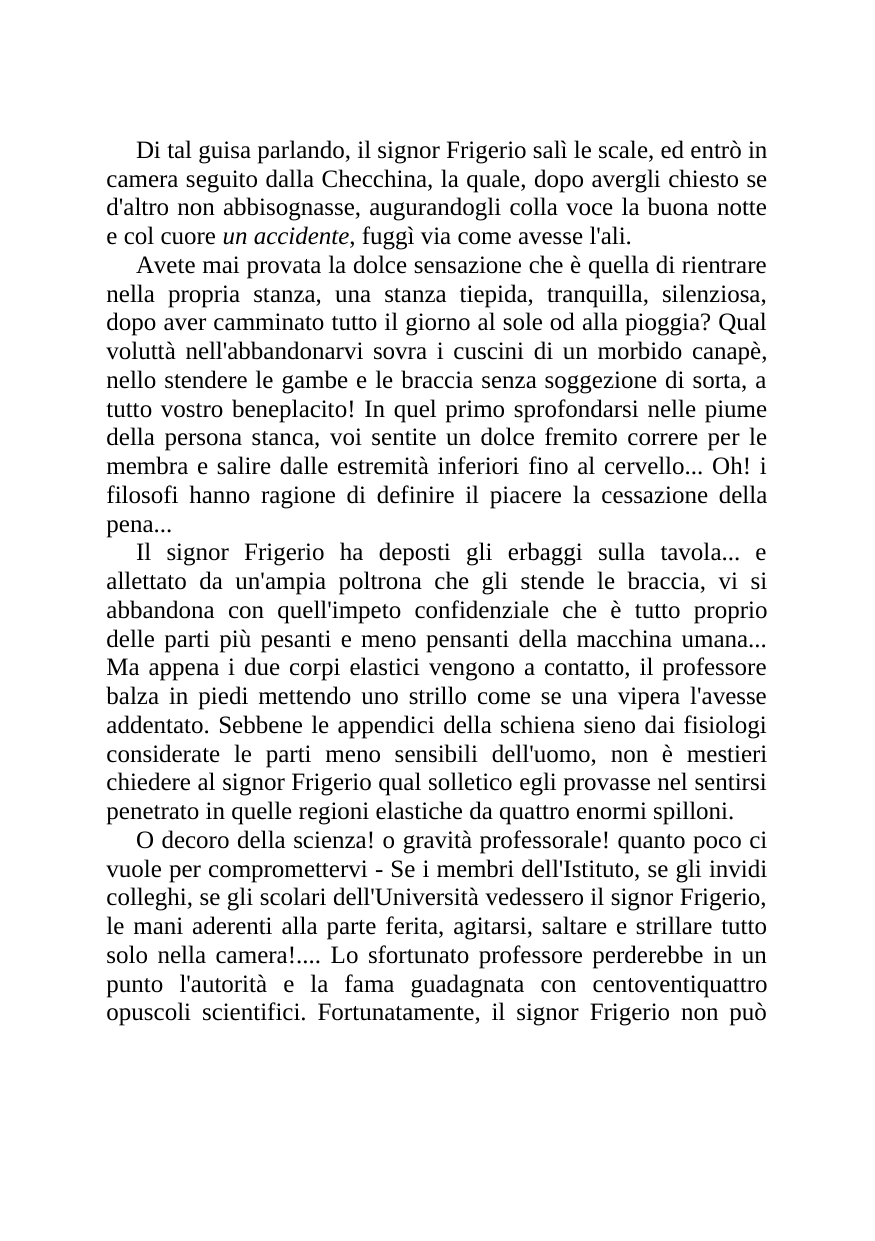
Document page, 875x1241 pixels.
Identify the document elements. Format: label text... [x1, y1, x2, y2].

text Di tal guisa parlando, il signor Frigerio salì le scale, ed entrò in camera seguito dalla Checchina, la quale, dopo avergli chiesto se d'altro non abbisognasse, augurandogli colla voce la buona notte e col cuore un accidente, fuggì via come avesse l'ali. [106, 135, 768, 250]
text Il signor Frigerio ha deposti gli erbaggi sulla tavola... e allettato da un'ampia poltrona che gli stende le braccia, vi si abbandona con quell'impeto confidenziale che è tutto proprio delle parti più pesanti e meno pensanti della macchina umana... Ma appena i due corpi elastici vengono a contatto, il professore balza in piedi mettendo uno strillo come se una vipera l'avesse addentato. Sebbene le appendici della schiena sieno dai fisiologi considerate le parti meno sensibili dell'uomo, non è mestieri chiedere al signor Frigerio qual solletico egli provasse nel sentirsi penetrato in quelle regioni elastiche da quattro enormi spilloni. [106, 537, 768, 825]
text Avete mai provata la dolce sensazione che è quella di rientrare nella propria stanza, una stanza tiepida, tranquilla, silenziosa, dopo aver camminato tutto il giorno al sole od alla pioggia? Qual voluttà nell'abbandonarvi sovra i cuscini di un morbido canapè, nello stendere le gambe e le braccia senza soggezione di sorta, a tutto vostro beneplacito! In quel primo sprofondarsi nelle piume della persona stanca, voi sentite un dolce fremito correre per le membra e salire dalle estremità inferiori fino al cervello... Oh! i filosofi hanno ragione di definire il piacere la cessazione della pena... [106, 250, 768, 537]
text O decoro della scienza! o gravità professorale! quanto poco ci vuole per compromettervi - Se i membri dell'Istituto, se gli invidi colleghi, se gli scolari dell'Università vedessero il signor Frigerio, le mani aderenti alla parte ferita, agitarsi, saltare e strillare tutto solo nella camera!.... Lo sfortunato professore perderebbe in un punto l'autorità e la fama guadagnata con centoventiquattro opuscoli scientifici. Fortunatamente, il signor Frigerio non può [106, 825, 768, 1026]
